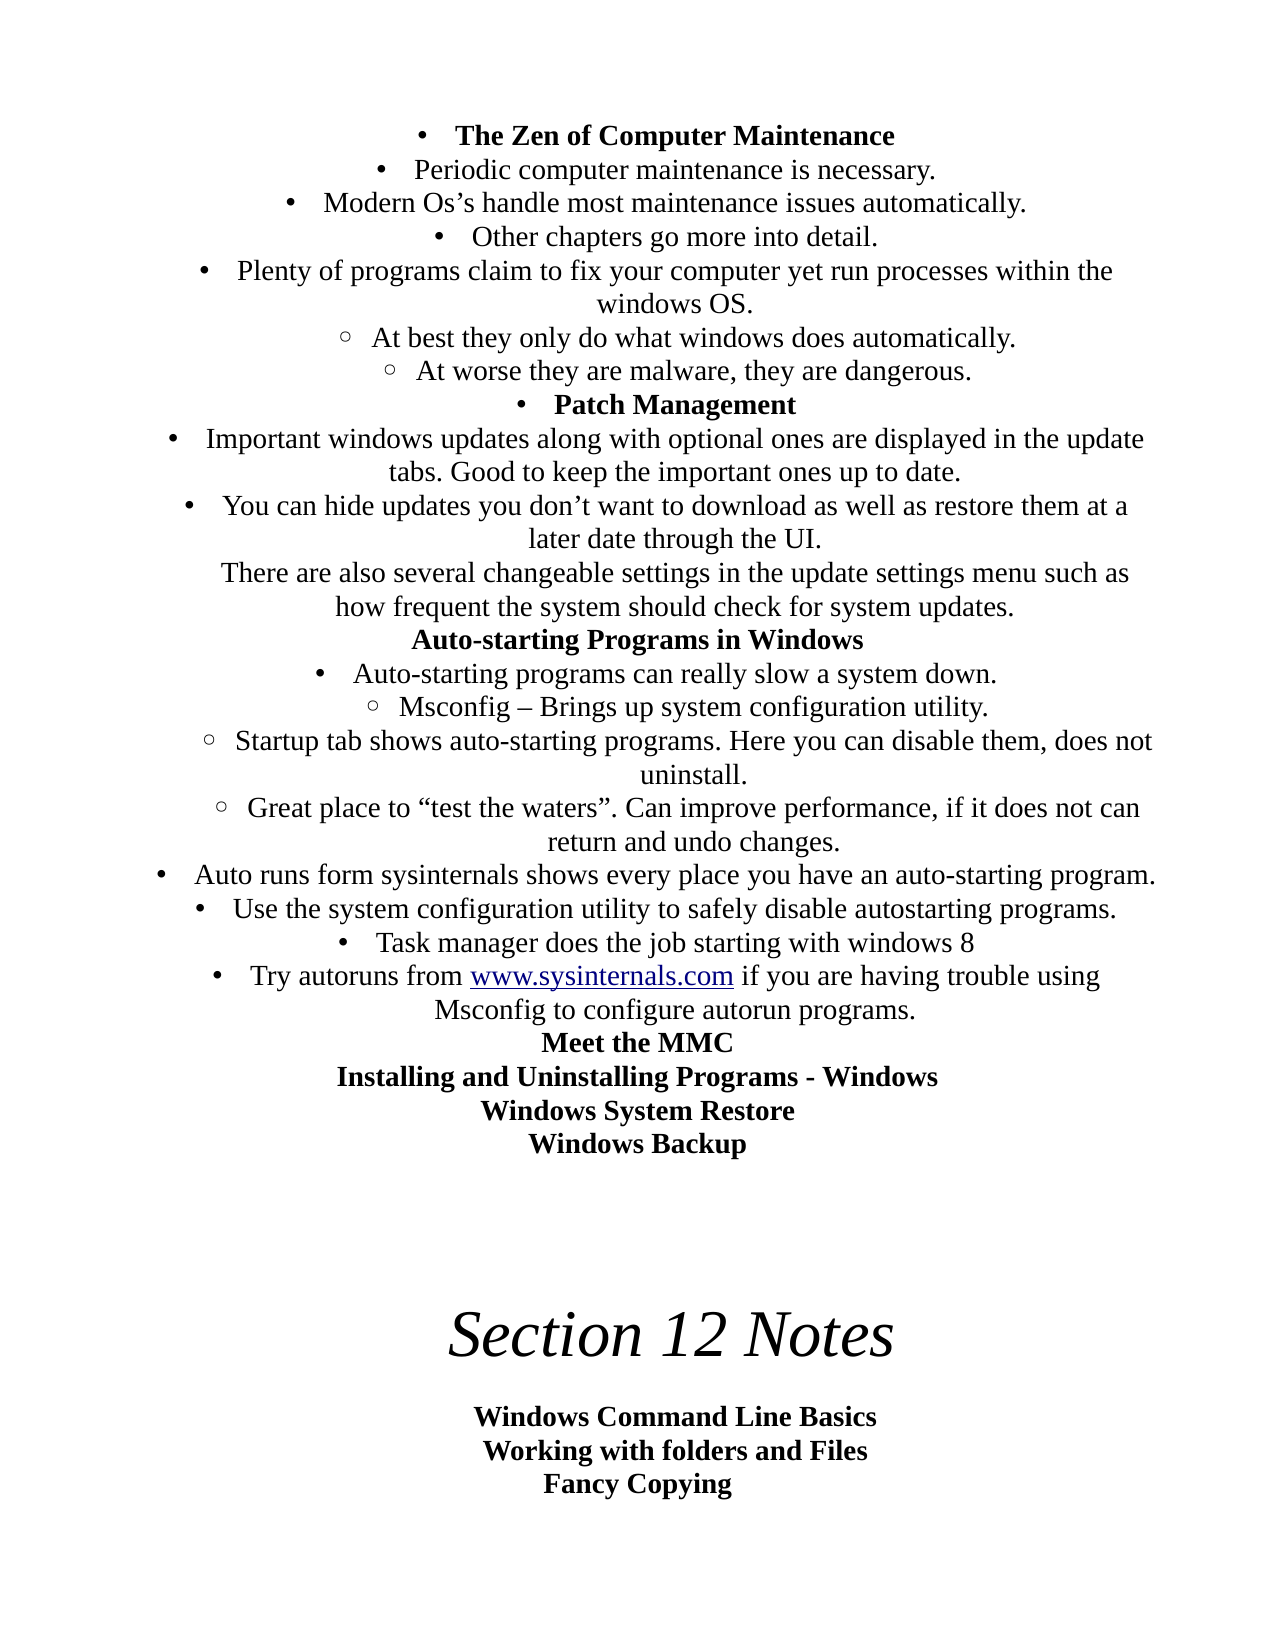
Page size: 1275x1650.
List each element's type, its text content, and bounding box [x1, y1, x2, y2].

list There are also several changeable settings in the update settings menu such as how frequent the system should check for system updates. [156, 555, 1157, 622]
list Plenty of programs claim to fix your computer yet run processes within the windows OS. [156, 253, 1157, 320]
list Msconfig – Brings up system configuration utility. [193, 689, 1157, 723]
list The Zen of Computer Maintenance [156, 118, 1157, 152]
list Other chapters go more into detail. [156, 219, 1157, 253]
text Fancy Copying [118, 1466, 1157, 1500]
list Auto runs form sysinternals shows every place you have an auto-starting program. [156, 857, 1157, 891]
list Periodic computer maintenance is necessary. [156, 152, 1157, 185]
text Windows System Restore [118, 1093, 1157, 1126]
list Auto-starting programs can really slow a system down. [156, 656, 1157, 689]
list Modern Os’s handle most maintenance issues automatically. [156, 185, 1157, 219]
list Great place to “test the waters”. Can improve performance, if it does not can return and undo changes. [193, 790, 1157, 857]
text Meet the MMC [118, 1026, 1157, 1059]
list Startup tab shows auto-starting programs. Here you can disable them, does not uninstall. [193, 723, 1157, 790]
list At best they only do what windows does automatically. [193, 320, 1157, 353]
list Important windows updates along with optional ones are displayed in the update tabs. Good to keep the important ones up to date. [156, 421, 1157, 488]
text Windows Backup [118, 1126, 1157, 1160]
list Section 12 Notes [156, 1294, 1157, 1371]
list Task manager does the job starting with windows 8 [156, 925, 1157, 958]
list At worse they are malware, they are dangerous. [193, 353, 1157, 387]
list Windows Command Line Basics [156, 1399, 1157, 1433]
list Working with folders and Files [156, 1433, 1157, 1466]
text Installing and Uninstalling Programs - Windows [118, 1059, 1157, 1093]
list You can hide updates you don’t want to download as well as restore them at a later date through the UI. [156, 488, 1157, 555]
list Use the system configuration utility to safely disable autostarting programs. [156, 891, 1157, 925]
list Patch Management [156, 387, 1157, 421]
text Auto-starting Programs in Windows [118, 622, 1157, 656]
list Try autoruns from www.sysinternals.com if you are having trouble using Msconfig to configure autorun programs. [156, 958, 1157, 1026]
